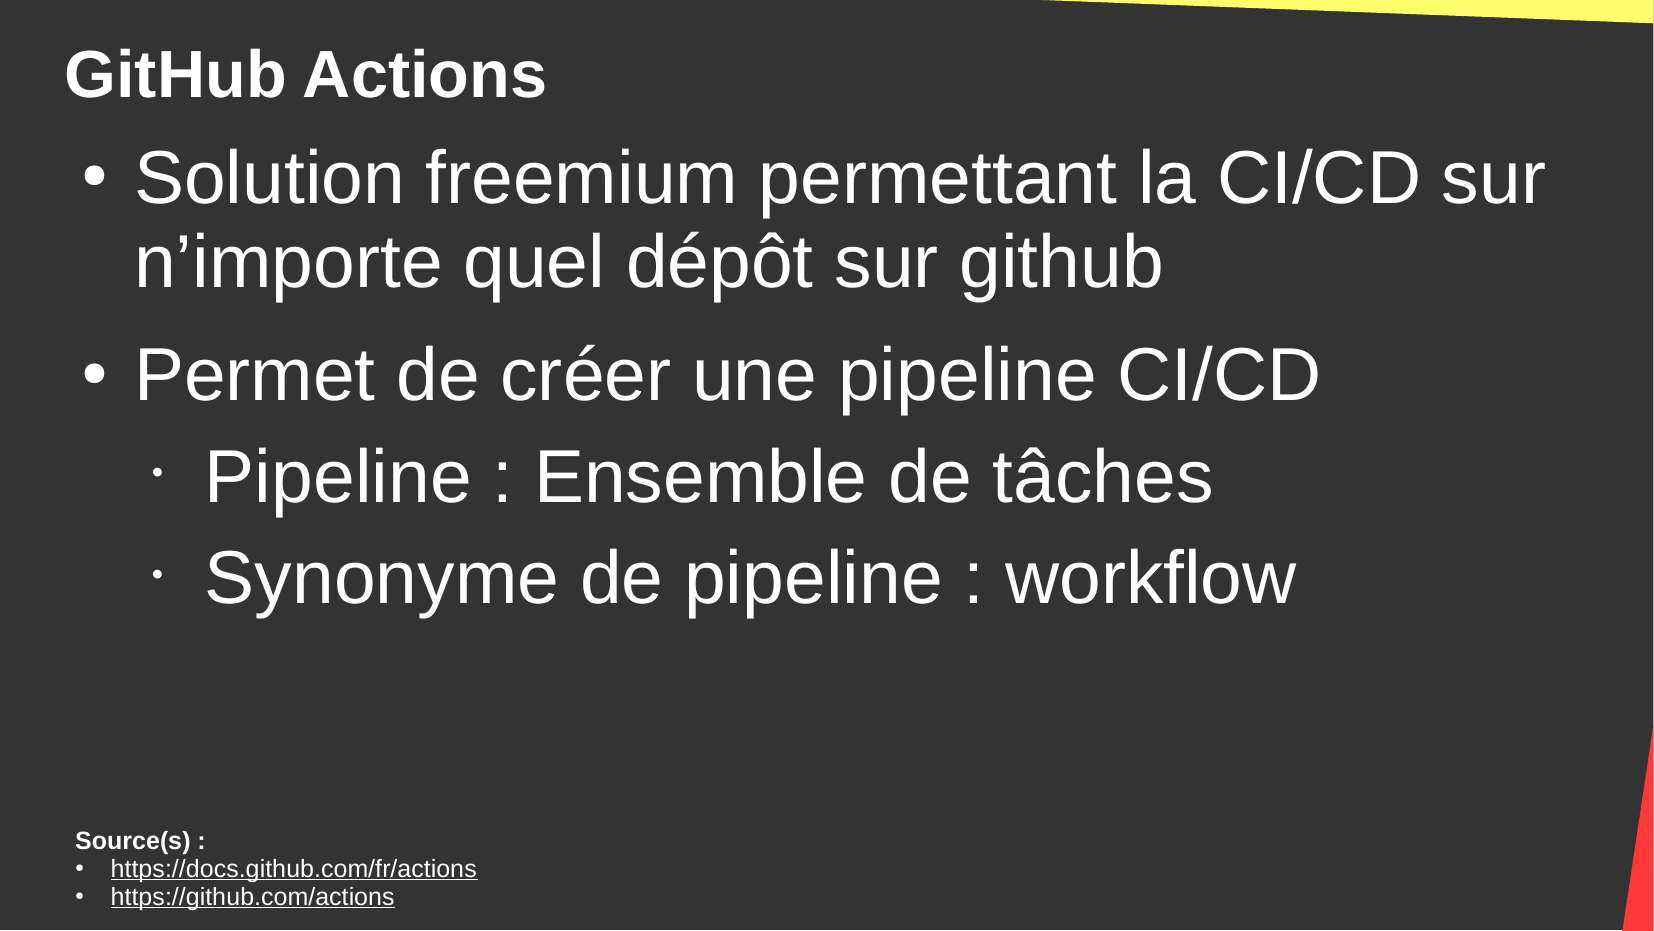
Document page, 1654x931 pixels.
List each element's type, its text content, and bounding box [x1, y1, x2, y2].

list Solution freemium permettant la CI/CD sur n’importe quel dépôt sur github Permet de créer une pipeline CI/CD Pipeline : Ensemble de tâches Synonyme de pipeline : workflow [63, 135, 1619, 792]
text_box [1042, 0, 1654, 24]
text_box [1622, 721, 1654, 931]
text_box Source(s) : https://docs.github.com/fr/actions https://github.com/actions [60, 809, 1546, 919]
title GitHub Actions [64, 37, 1105, 119]
